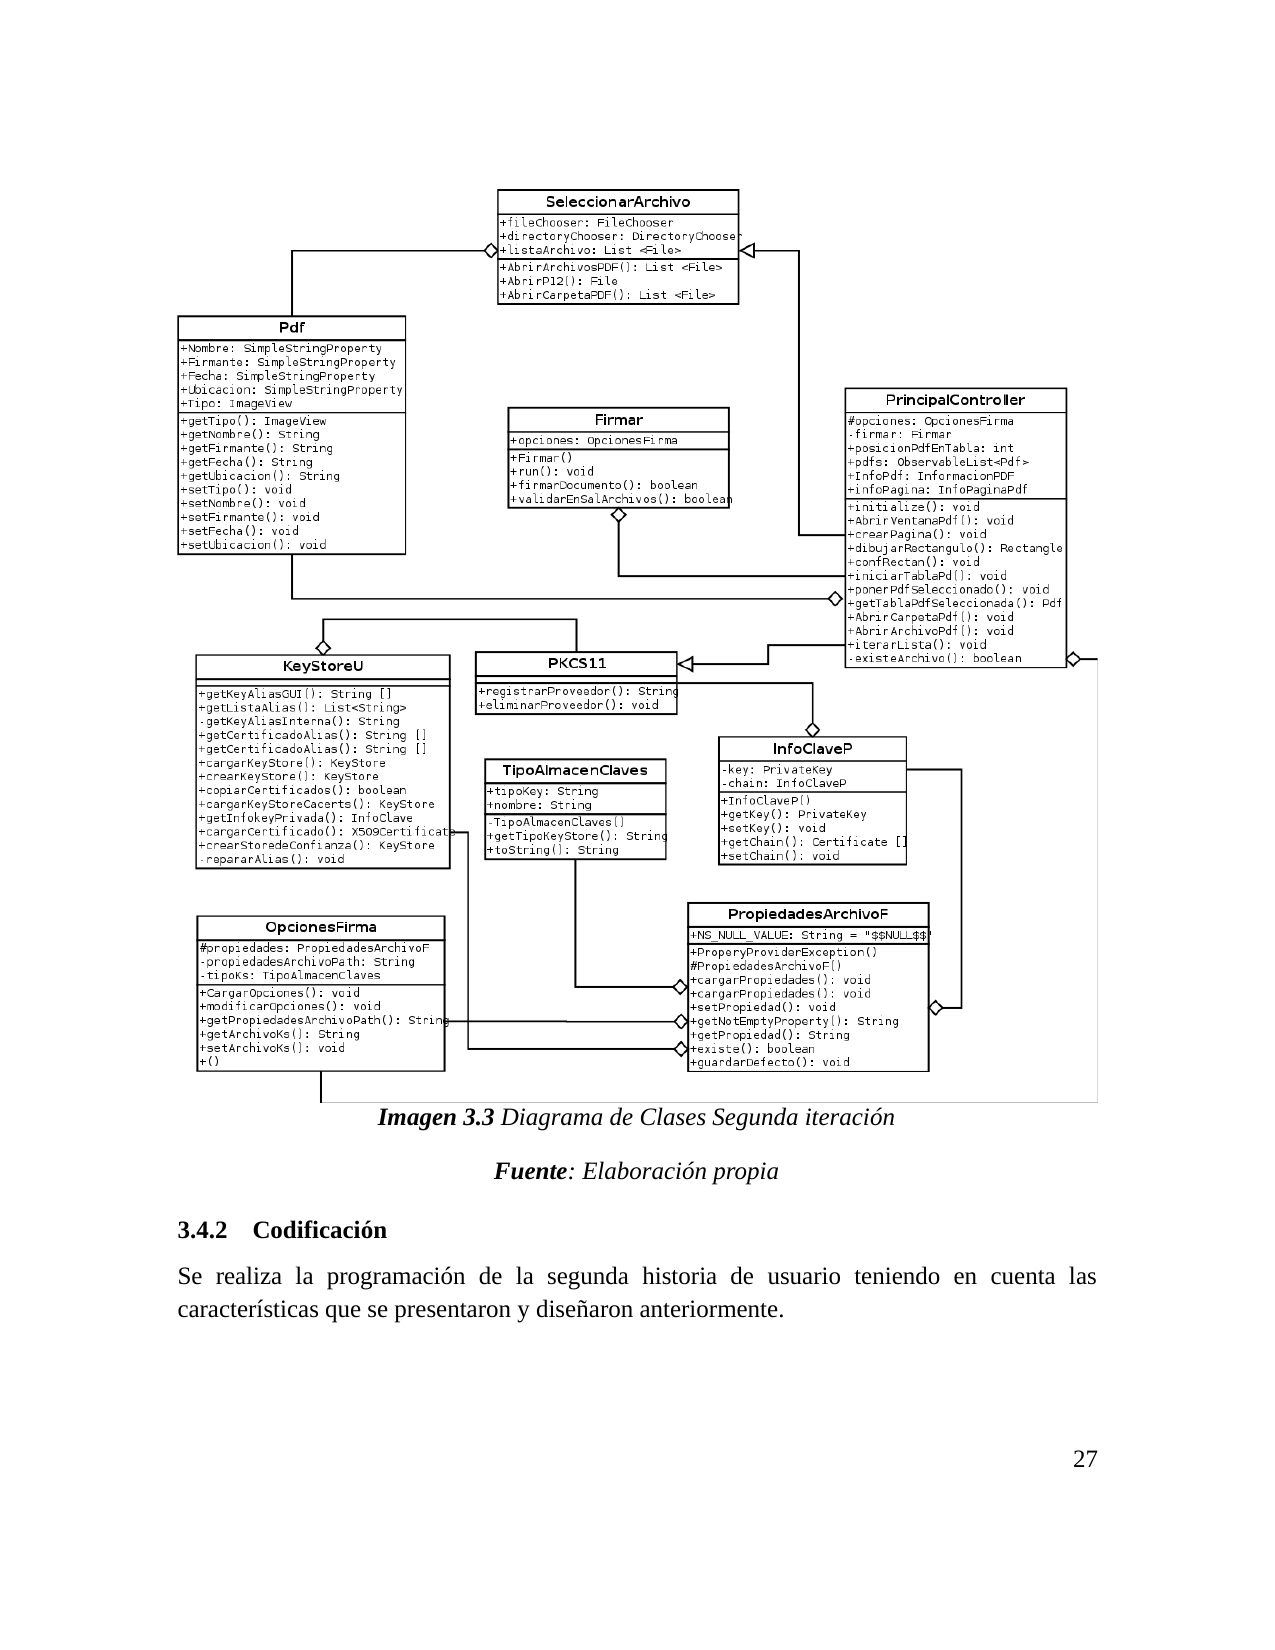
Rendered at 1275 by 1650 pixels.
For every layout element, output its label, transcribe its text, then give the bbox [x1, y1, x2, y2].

text Fuente: Elaboración propia [177, 1156, 1098, 1185]
subtitle Codificación [177, 1216, 1098, 1244]
text Imagen 3.3 Diagrama de Clases Segunda iteración [177, 1103, 1098, 1131]
picture [177, 189, 1098, 1103]
text Se realiza la programación de la segunda historia de usuario teniendo en cuenta las características que se presentaron y diseñaron anteriormente. [177, 1261, 1098, 1323]
